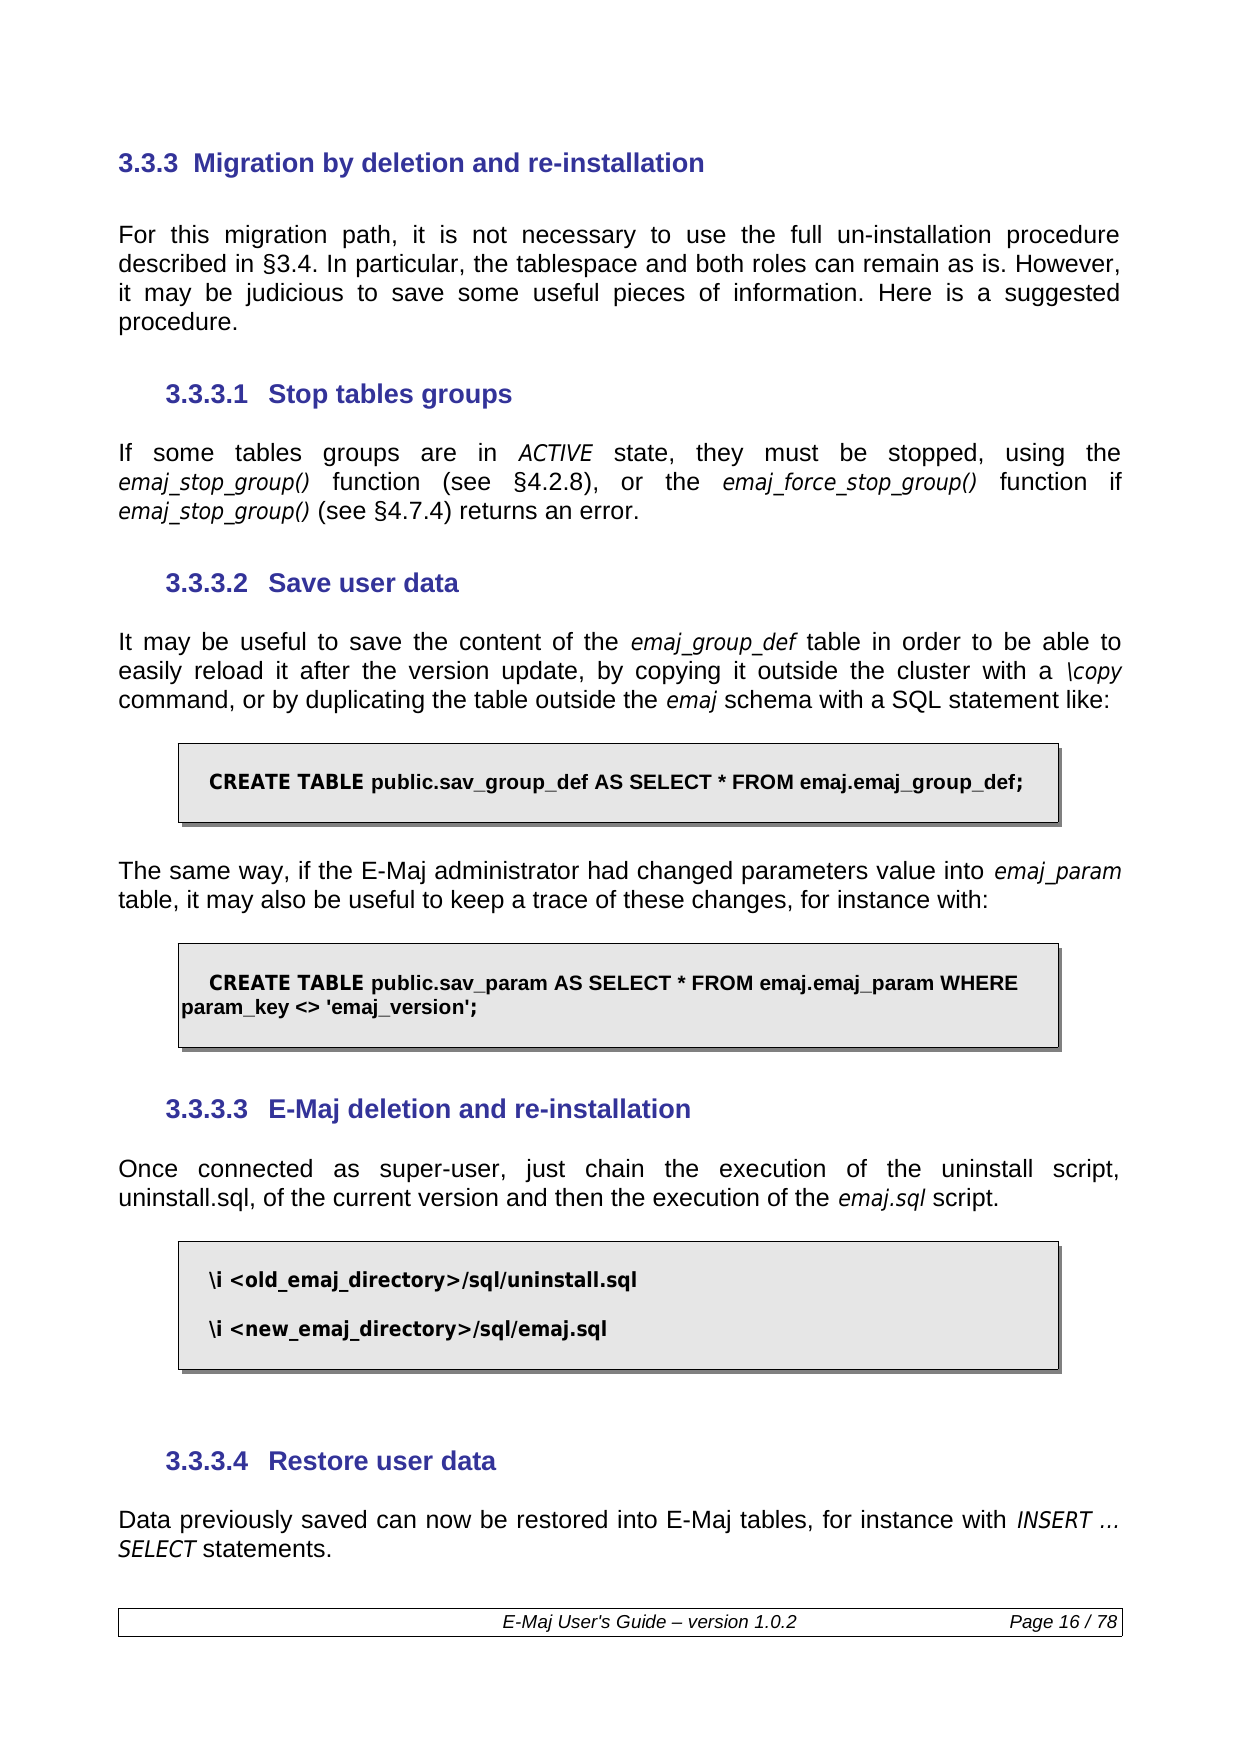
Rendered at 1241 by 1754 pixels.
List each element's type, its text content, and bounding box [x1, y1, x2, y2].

subtitle Migration by deletion and re-installation [118, 147, 1122, 178]
text CREATE TABLE public.sav_param AS SELECT * FROM emaj.emaj_param WHERE param_key <> 'emaj_version'; [179, 968, 1058, 1017]
subtitle Restore user data [165, 1444, 1122, 1476]
text The same way, if the E-Maj administrator had changed parameters value into emaj_param table, it may also be useful to keep a trace of these changes, for instance with: [118, 856, 1122, 914]
subtitle Stop tables groups [165, 378, 1122, 409]
text Data previously saved can now be restored into E-Maj tables, for instance with INSERT … SELECT statements. [118, 1504, 1122, 1563]
text For this migration path, it is not necessary to use the full un-installation procedure described in §3.4. In particular, the tablespace and both roles can remain as is. However, it may be judicious to save some useful pieces of information. Here is a suggested procedure. [118, 220, 1122, 336]
text If some tables groups are in ACTIVE state, they must be stopped, using the emaj_stop_group() function (see §4.2.8), or the emaj_force_stop_group() function if emaj_stop_group() (see §4.7.4) returns an error. [118, 438, 1122, 525]
text It may be useful to save the content of the emaj_group_def table in order to be able to easily reload it after the version update, by copying it outside the cluster with a \copy command, or by duplicating the table outside the emaj schema with a SQL statement like: [118, 627, 1122, 714]
text Once connected as super-user, just chain the execution of the uninstall script, uninstall.sql, of the current version and then the execution of the emaj.sql script. [118, 1153, 1122, 1212]
subtitle E-Maj deletion and re-installation [165, 1093, 1122, 1124]
text CREATE TABLE public.sav_group_def AS SELECT * FROM emaj.emaj_group_def; [179, 767, 1058, 792]
subtitle Save user data [165, 566, 1122, 597]
text \i <new_emaj_directory>/sql/emaj.sql [179, 1314, 1058, 1339]
text \i <old_emaj_directory>/sql/uninstall.sql [179, 1265, 1058, 1290]
